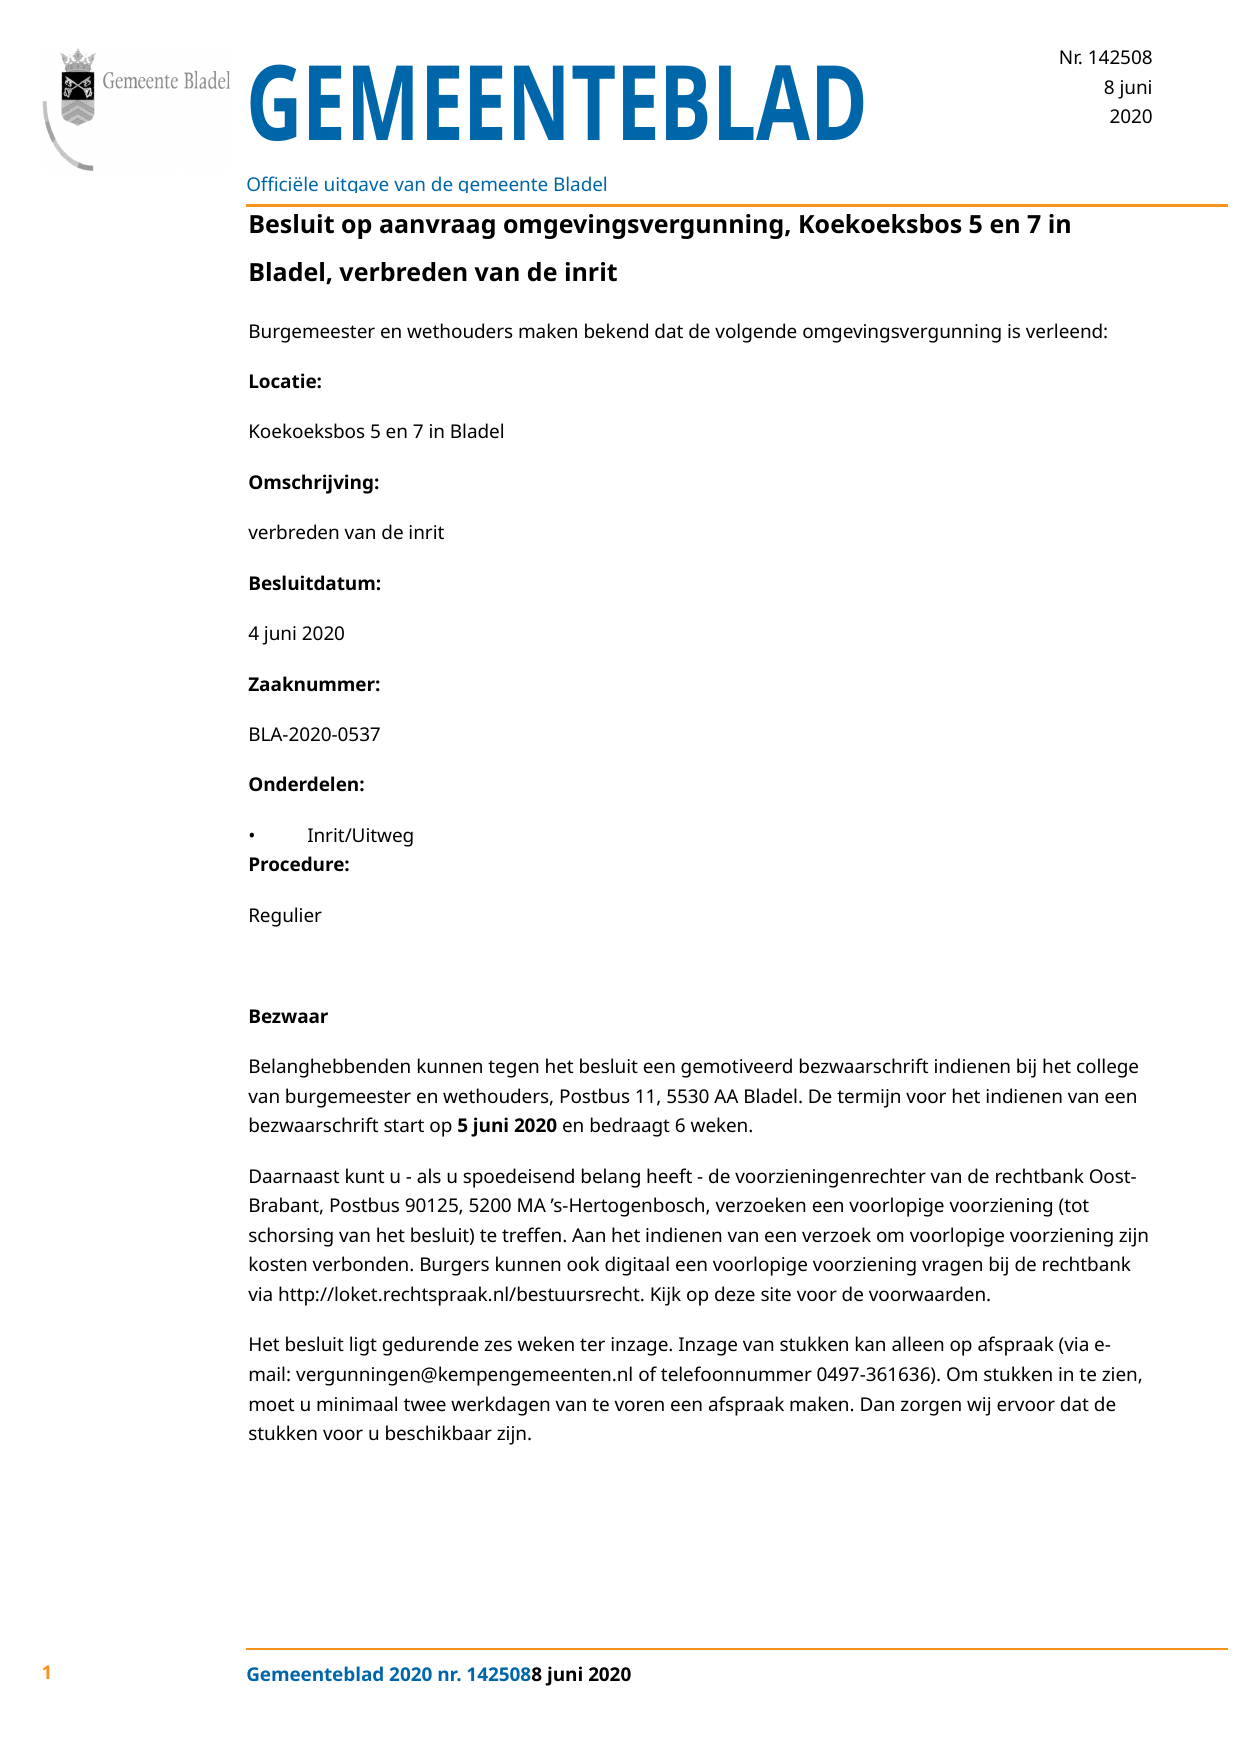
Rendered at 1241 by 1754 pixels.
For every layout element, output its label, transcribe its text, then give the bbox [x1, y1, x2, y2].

text Omschrijving: [248, 469, 1152, 495]
text Procedure: [248, 852, 1152, 877]
text BLA-2020-0537 [248, 721, 1152, 747]
text Het besluit ligt gedurende zes weken ter inzage. Inzage van stukken kan alleen op afspraak (via e-mail: vergunningen@kempengemeenten.nl of telefoonnummer 0497-361636). Om stukken in te zien, moet u minimaal twee werkdagen van te voren een afspraak maken. Dan zorgen wij ervoor dat de stukken voor u beschikbaar zijn. [248, 1332, 1152, 1446]
text Locatie: [248, 368, 1152, 394]
text Zaaknummer: [248, 671, 1152, 697]
list Inrit/Uitweg [248, 822, 1152, 848]
text Belanghebbenden kunnen tegen het besluit een gemotiveerd bezwaarschrift indienen bij het college van burgemeester en wethouders, Postbus 11, 5530 AA Bladel. De termijn voor het indienen van een bezwaarschrift start op 5 juni 2020 en bedraagt 6 weken. [248, 1053, 1152, 1138]
text 4 juni 2020 [248, 620, 1152, 646]
text Koekoeksbos 5 en 7 in Bladel [248, 419, 1152, 444]
text Bezwaar [248, 1003, 1152, 1029]
picture [41, 47, 231, 172]
text Burgemeester en wethouders maken bekend dat de volgende omgevingsvergunning is verleend: [248, 318, 1152, 344]
text verbreden van de inrit [248, 519, 1152, 545]
text Daarnaast kunt u - als u spoedeisend belang heeft - de voorzieningenrechter van de rechtbank Oost-Brabant, Postbus 90125, 5200 MA ’s-Hertogenbosch, verzoeken een voorlopige voorziening (tot schorsing van het besluit) te treffen. Aan het indienen van een verzoek om voorlopige voorziening zijn kosten verbonden. Burgers kunnen ook digitaal een voorlopige voorziening vragen bij de rechtbank via http://loket.rechtspraak.nl/bestuursrecht. Kijk op deze site voor de voorwaarden. [248, 1163, 1152, 1307]
text Regulier [248, 902, 1152, 928]
text Besluit op aanvraag omgevingsvergunning, Koekoeksbos 5 en 7 in Bladel, verbreden van de inrit [248, 207, 1152, 288]
text Besluitdatum: [248, 570, 1152, 596]
text Onderdelen: [248, 772, 1152, 797]
